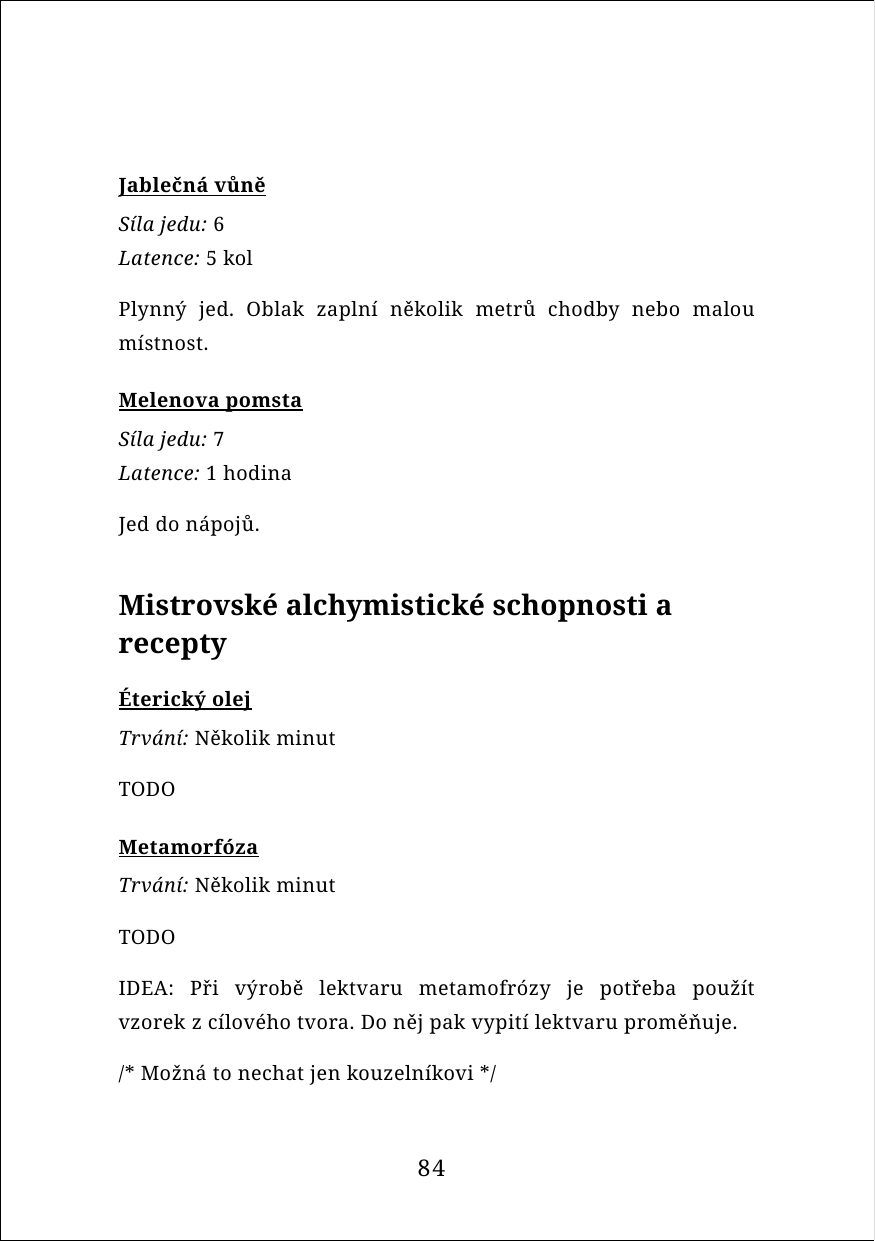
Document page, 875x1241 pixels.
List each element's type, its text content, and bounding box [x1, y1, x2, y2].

subtitle Metamorfóza [118, 833, 756, 860]
text Jed do nápojů. [118, 510, 756, 537]
subtitle Jablečná vůně [118, 172, 756, 199]
text TODO [118, 923, 756, 950]
text Trvání: Několik minut [118, 872, 756, 899]
text Síla jedu: 6 Latence: 5 kol [118, 211, 756, 271]
text Trvání: Několik minut [118, 724, 756, 751]
subtitle Éterický olej [118, 686, 756, 712]
text TODO [118, 776, 756, 803]
text IDEA: Při výrobě lektvaru metamofrózy je potřeba použít vzorek z cílového tvora. Do něj pak vypití lektvaru proměňuje. [118, 974, 756, 1035]
subtitle Melenova pomsta [118, 386, 756, 413]
text Plynný jed. Oblak zaplní několik metrů chodby nebo malou místnost. [118, 296, 756, 356]
subtitle Mistrovské alchymistické schopnosti a recepty [118, 585, 756, 662]
text /* Možná to nechat jen kouzelníkovi */ [118, 1059, 756, 1086]
text Síla jedu: 7 Latence: 1 hodina [118, 425, 756, 486]
